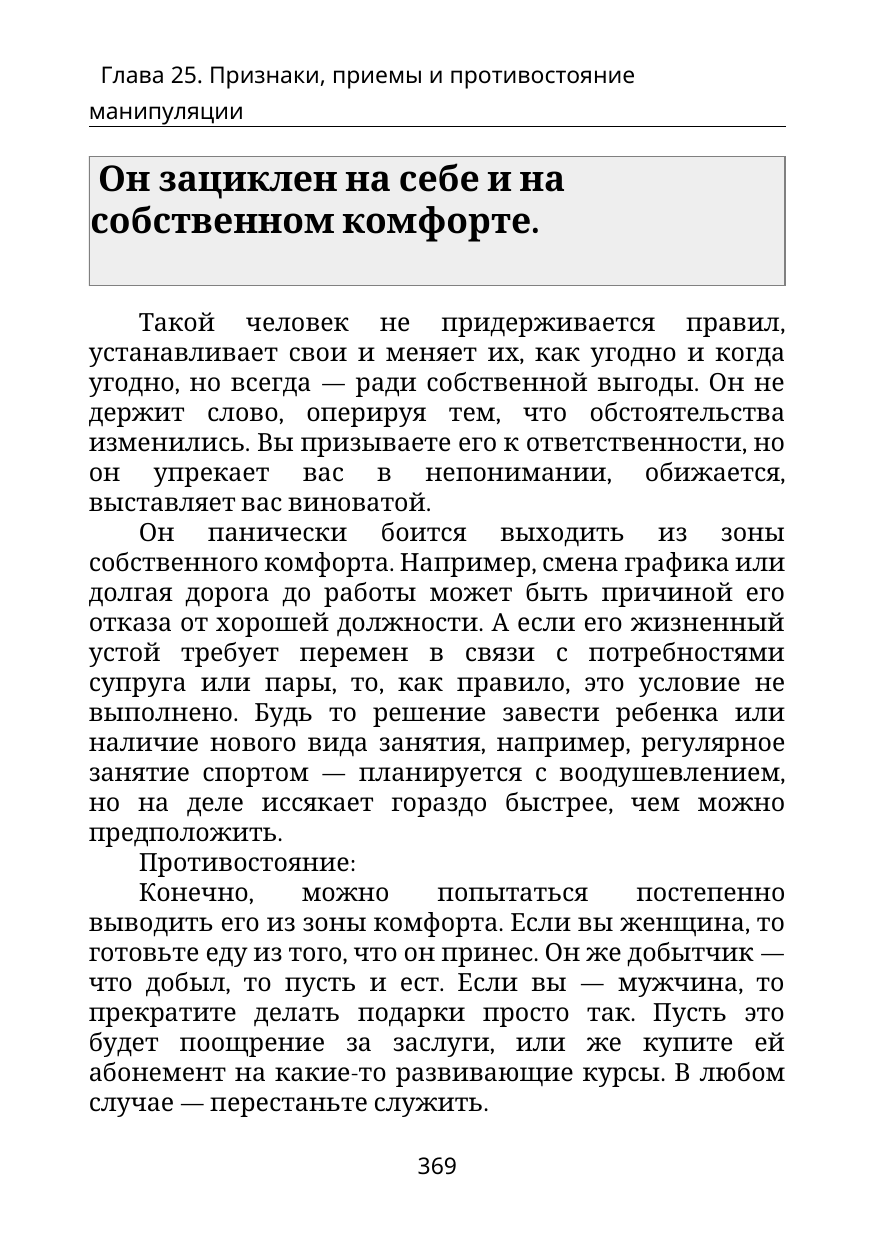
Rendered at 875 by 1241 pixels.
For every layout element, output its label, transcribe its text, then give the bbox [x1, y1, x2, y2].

text Противостояние: [88, 847, 786, 877]
text Такой человек не придерживается правил, устанавливает свои и меняет их, как угодно и когда угодно, но всегда — ради собственной выгоды. Он не держит слово, оперируя тем, что обстоятельства изменились. Вы призываете его к ответственности, но он упрекает вас в непонимании, обижается, выставляет вас виноватой. [88, 307, 786, 517]
text Он панически боится выходить из зоны собственного комфорта. Например, смена графика или долгая дорога до работы может быть причиной его отказа от хорошей должности. А если его жизненный устой требует перемен в связи с потребностями супруга или пары, то, как правило, это условие не выполнено. Будь то решение завести ребенка или наличие нового вида занятия, например, регулярное занятие спортом — планируется с воодушевлением, но на деле иссякает гораздо быстрее, чем можно предположить. [88, 517, 786, 847]
text Конечно, можно попытаться постепенно выводить его из зоны комфорта. Если вы женщина, то готовьте еду из того, что он принес. Он же добытчик — что добыл, то пусть и ест. Если вы — мужчина, то прекратите делать подарки просто так. Пусть это будет поощрение за заслуги, или же купите ей абонемент на какие-то развивающие курсы. В любом случае — перестаньте служить. [88, 877, 786, 1117]
subtitle Он зациклен на себе и на собственном комфорте. [90, 157, 784, 285]
